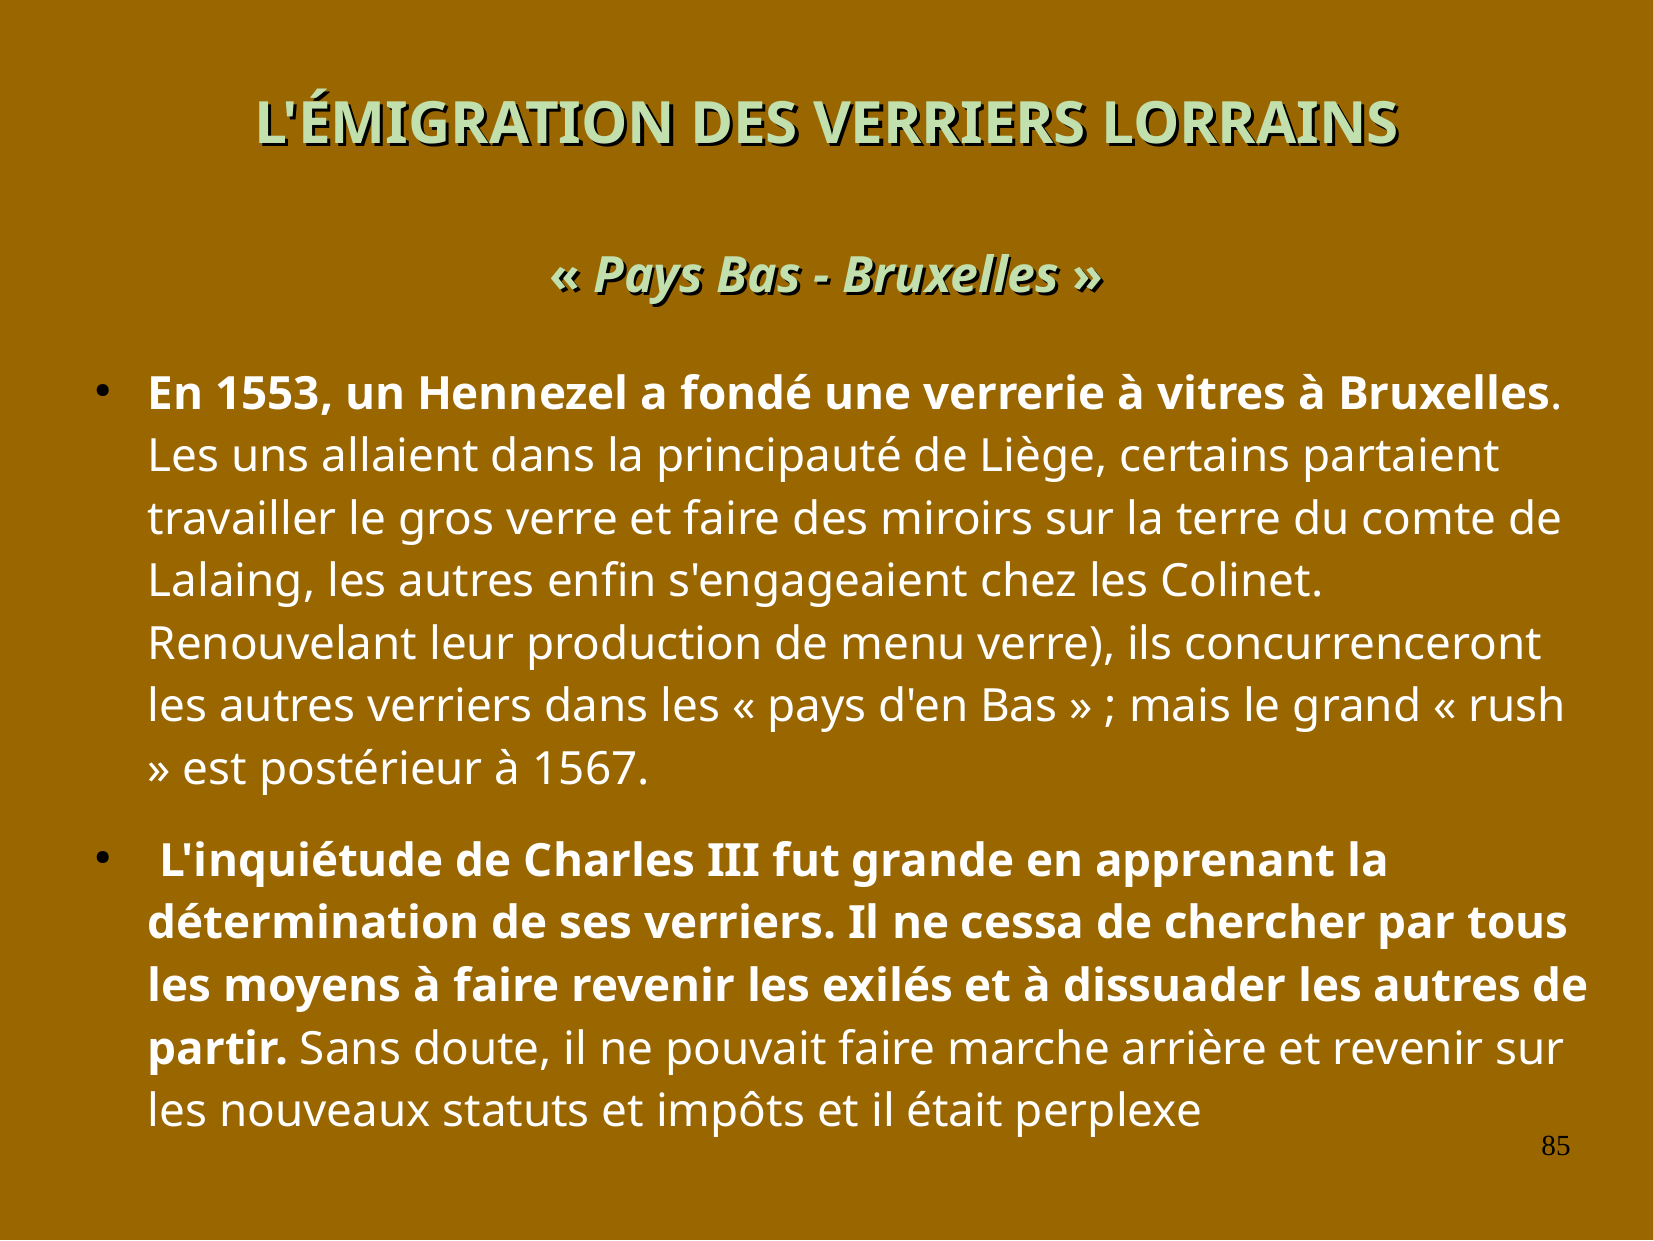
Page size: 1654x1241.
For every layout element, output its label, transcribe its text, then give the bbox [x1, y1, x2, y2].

title L'ÉMIGRATION DES VERRIERS LORRAINS « Pays Bas - Bruxelles » [82, 77, 1571, 312]
list En 1553, un Hennezel a fondé une verrerie à vitres à Bruxelles. Les uns allaient dans la principauté de Liège, certains partaient travailler le gros verre et faire des miroirs sur la terre du comte de Lalaing, les autres enfin s'engageaient chez les Colinet. Renouvelant leur production de menu verre), ils concurrenceront les autres verriers dans les « pays d'en Bas » ; mais le grand « rush » est postérieur à 1567. L'inquiétude de Charles III fut grande en apprenant la détermination de ses verriers. Il ne cessa de chercher par tous les moyens à faire revenir les exilés et à dissuader les autres de partir. Sans doute, il ne pouvait faire marche arrière et revenir sur les nouveaux statuts et impôts et il était perplexe [76, 360, 1601, 1128]
